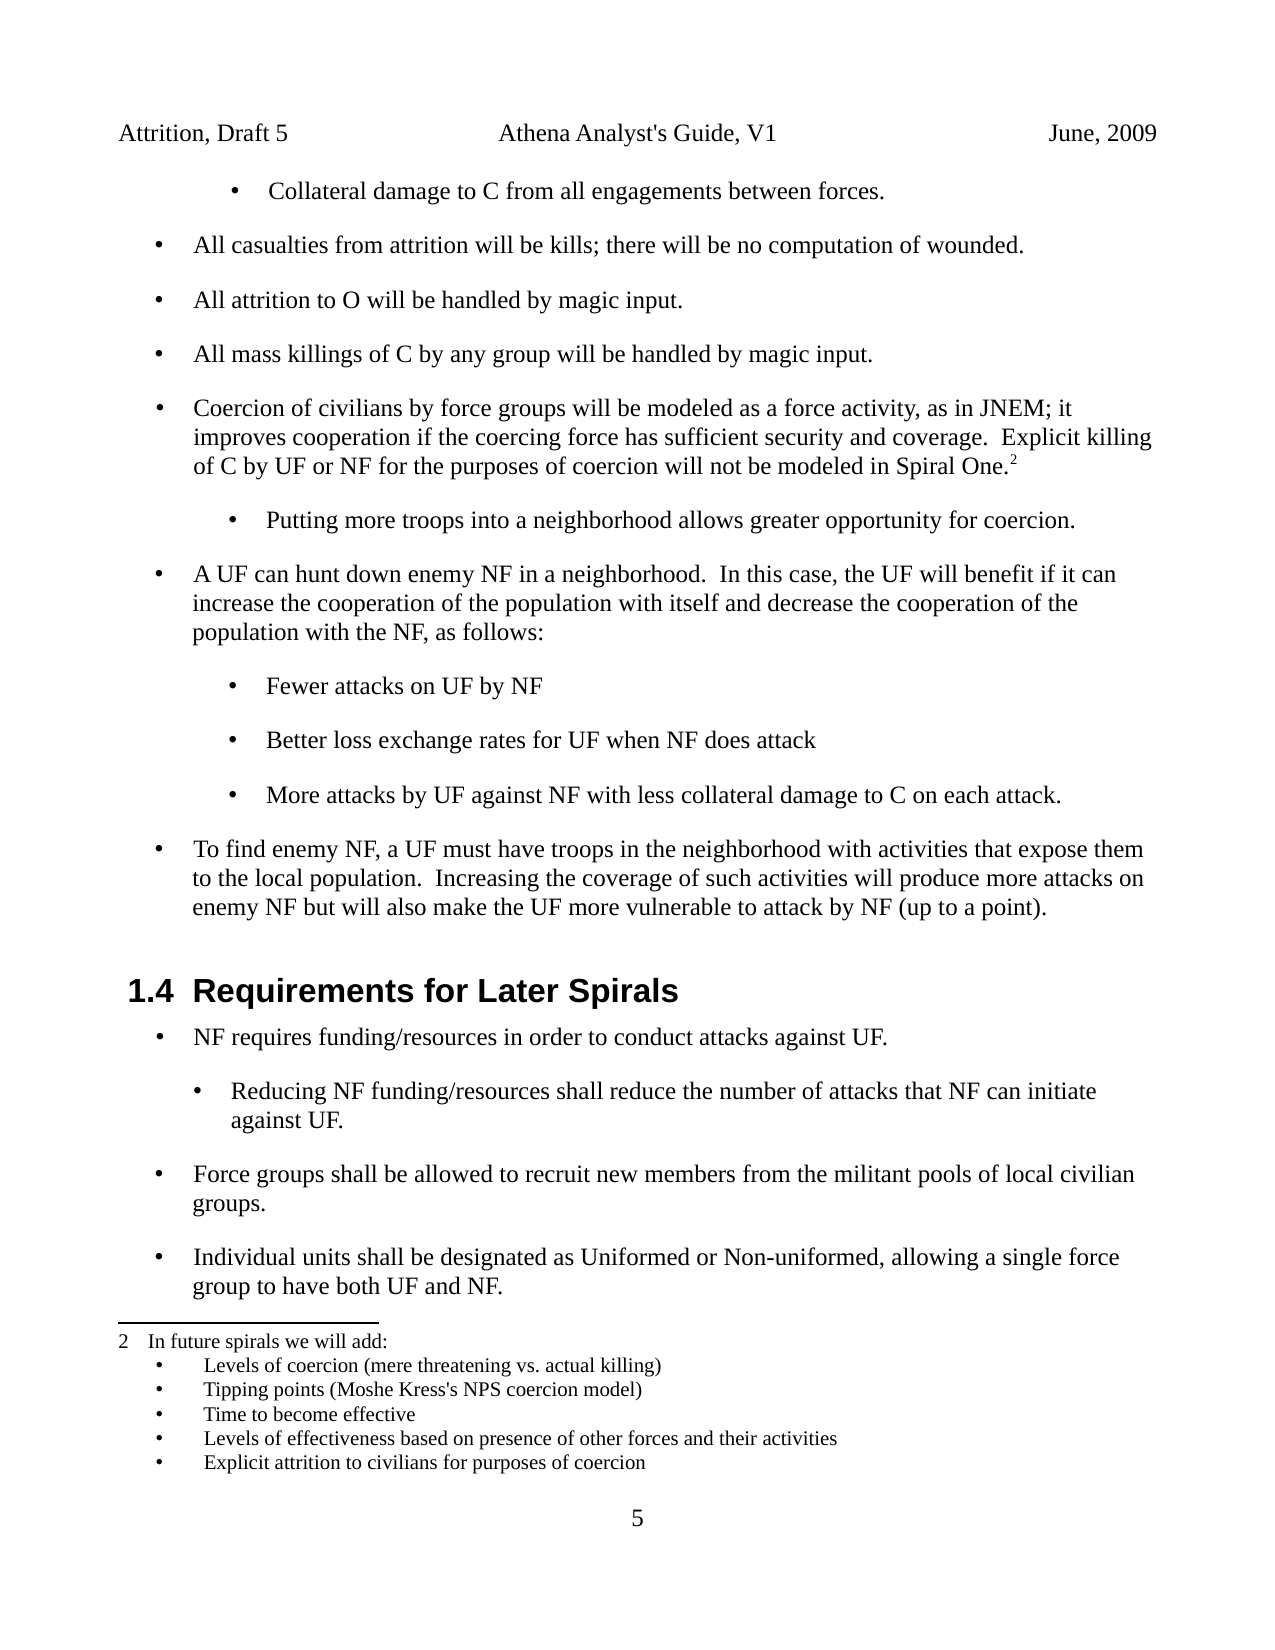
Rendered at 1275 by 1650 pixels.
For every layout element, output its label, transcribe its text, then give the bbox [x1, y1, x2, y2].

list Collateral damage to C from all engagements between forces. [231, 176, 1157, 205]
list Better loss exchange rates for UF when NF does attack [228, 726, 1157, 754]
list Reducing NF funding/resources shall reduce the number of attacks that NF can initiate against UF. [193, 1076, 1157, 1133]
list To find enemy NF, a UF must have troops in the neighborhood with activities that expose them to the local population. Increasing the coverage of such activities will produce more attacks on enemy NF but will also make the UF more vulnerable to attack by NF (up to a point). [154, 834, 1157, 920]
list A UF can hunt down enemy NF in a neighborhood. In this case, the UF will benefit if it can increase the cooperation of the population with itself and decrease the cooperation of the population with the NF, as follows: [154, 559, 1157, 646]
list Putting more troops into a neighborhood allows greater opportunity for coercion. [228, 505, 1157, 534]
list Time to become effective [156, 1401, 1157, 1426]
list All casualties from attrition will be kills; there will be no computation of wounded. [154, 231, 1157, 259]
list More attacks by UF against NF with less collateral damage to C on each attack. [228, 780, 1157, 808]
list Explicit attrition to civilians for purposes of coercion [156, 1449, 1157, 1474]
list Tipping points (Moshe Kress's NPS coercion model) [156, 1377, 1157, 1401]
list NF requires funding/resources in order to conduct attacks against UF. [156, 1022, 1157, 1051]
list Individual units shall be designated as Uniformed or Non-uniformed, allowing a single force group to have both UF and NF. [154, 1242, 1157, 1299]
list Force groups shall be allowed to recruit new members from the militant pools of local civilian groups. [154, 1159, 1157, 1217]
list Coercion of civilians by force groups will be modeled as a force activity, as in JNEM; it improves cooperation if the coercing force has sufficient security and coverage. Explicit killing of C by UF or NF for the purposes of coercion will not be modeled in Spiral One. [156, 393, 1157, 480]
list All attrition to O will be handled by magic input. [154, 285, 1157, 314]
list In future spirals we will add: [118, 1329, 1157, 1353]
list Levels of coercion (mere threatening vs. actual killing) [156, 1353, 1157, 1377]
list Levels of effectiveness based on presence of other forces and their activities [156, 1426, 1157, 1449]
list Fewer attacks on UF by NF [228, 671, 1157, 700]
subtitle Requirements for Later Spirals [118, 971, 1157, 1009]
list All mass killings of C by any group will be handled by magic input. [154, 339, 1157, 368]
